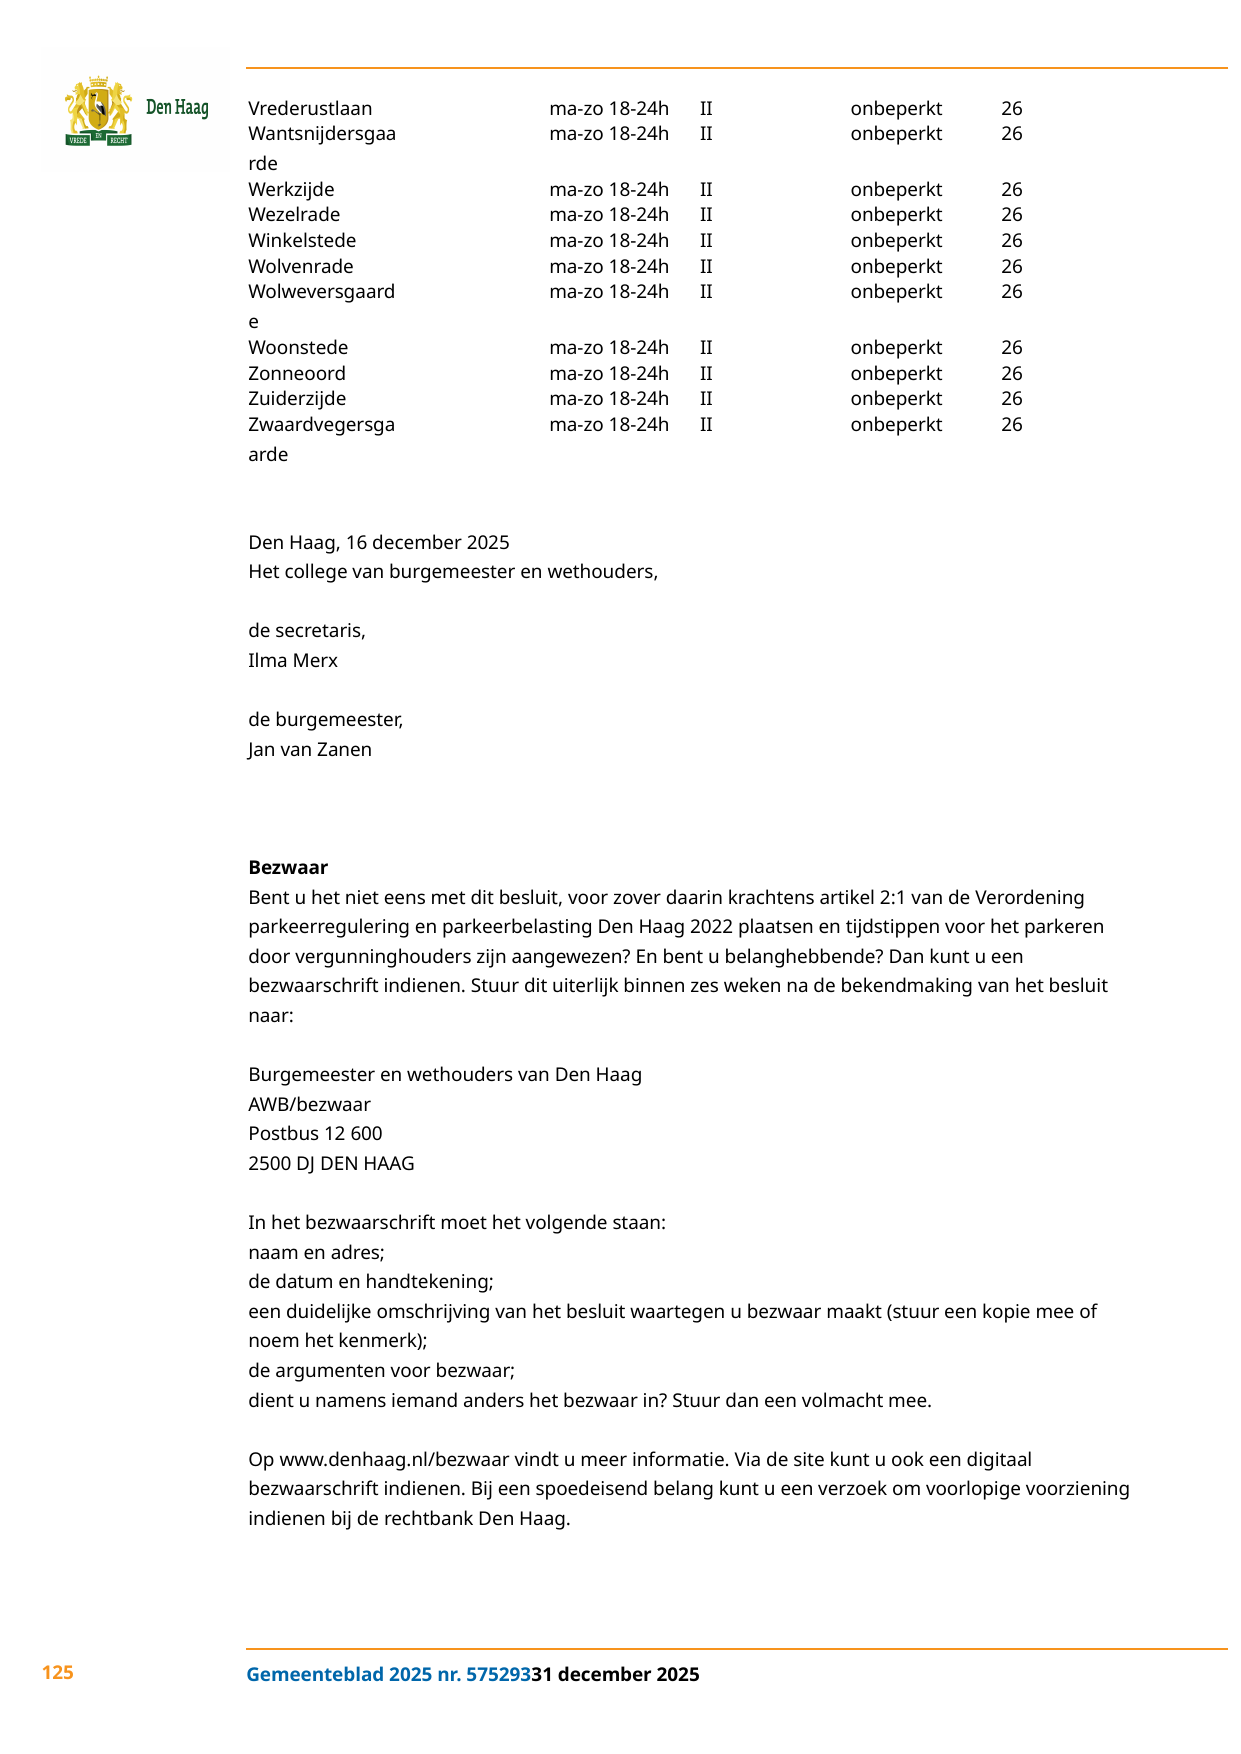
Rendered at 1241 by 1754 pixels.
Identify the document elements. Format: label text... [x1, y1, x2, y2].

table_cell Wantsnijdersgaarde [248, 121, 398, 176]
text Het college van burgemeester en wethouders, [248, 558, 1152, 584]
table_cell 26 [1001, 202, 1152, 227]
text een duidelijke omschrijving van het besluit waartegen u bezwaar maakt (stuur een kopie mee of noem het kenmerk); [248, 1298, 1152, 1353]
table_cell onbeperkt [850, 176, 1001, 202]
text Jan van Zanen [248, 736, 1152, 762]
table_cell ma-zo 18-24h [549, 360, 700, 386]
table_cell Wezelrade [248, 202, 398, 227]
table_cell 26 [1001, 386, 1152, 411]
table_cell II [700, 386, 850, 411]
table_cell 26 [1001, 411, 1152, 467]
table_cell onbeperkt [850, 95, 1001, 121]
table_cell onbeperkt [850, 121, 1001, 176]
table_cell ma-zo 18-24h [549, 279, 700, 334]
text Ilma Merx [248, 647, 1152, 673]
text de argumenten voor bezwaar; [248, 1357, 1152, 1383]
table_cell 26 [1001, 279, 1152, 334]
table_cell onbeperkt [850, 360, 1001, 386]
table_cell ma-zo 18-24h [549, 386, 700, 411]
text In het bezwaarschrift moet het volgende staan: [248, 1209, 1152, 1235]
table_cell 26 [1001, 121, 1152, 176]
table_cell onbeperkt [850, 411, 1001, 467]
table_cell [399, 360, 549, 386]
table_cell II [700, 227, 850, 253]
table_cell [399, 386, 549, 411]
table_cell Zwaardvegersgaarde [248, 411, 398, 467]
table_cell II [700, 279, 850, 334]
text de secretaris, [248, 618, 1152, 643]
table_cell 26 [1001, 176, 1152, 202]
table_cell 26 [1001, 334, 1152, 360]
table_cell Werkzijde [248, 176, 398, 202]
text Den Haag, 16 december 2025 [248, 529, 1152, 555]
table_cell [399, 411, 549, 467]
text de burgemeester, [248, 706, 1152, 732]
table_cell [399, 202, 549, 227]
table_cell II [700, 253, 850, 279]
table_cell ma-zo 18-24h [549, 176, 700, 202]
table_cell II [700, 121, 850, 176]
table_cell II [700, 95, 850, 121]
table_cell onbeperkt [850, 227, 1001, 253]
table_cell [399, 334, 549, 360]
table_cell [399, 95, 549, 121]
table_cell II [700, 176, 850, 202]
table_cell Zuiderzijde [248, 386, 398, 411]
table_cell 26 [1001, 253, 1152, 279]
text Op www.denhaag.nl/bezwaar vindt u meer informatie. Via de site kunt u ook een digitaal bezwaarschrift indienen. Bij een spoedeisend belang kunt u een verzoek om voorlopige voorziening indienen bij de rechtbank Den Haag. [248, 1446, 1152, 1531]
table_cell Wolweversgaarde [248, 279, 398, 334]
picture [41, 47, 231, 172]
text dient u namens iemand anders het bezwaar in? Stuur dan een volmacht mee. [248, 1387, 1152, 1413]
table_cell onbeperkt [850, 334, 1001, 360]
table_cell 26 [1001, 95, 1152, 121]
table_cell onbeperkt [850, 386, 1001, 411]
table_cell Winkelstede [248, 227, 398, 253]
table_cell II [700, 202, 850, 227]
table_cell [399, 176, 549, 202]
table_cell [399, 227, 549, 253]
table_cell ma-zo 18-24h [549, 121, 700, 176]
table_cell Vrederustlaan [248, 95, 398, 121]
table_cell ma-zo 18-24h [549, 253, 700, 279]
text AWB/bezwaar [248, 1091, 1152, 1117]
table_cell 26 [1001, 227, 1152, 253]
table_cell ma-zo 18-24h [549, 411, 700, 467]
table_cell [399, 253, 549, 279]
table_cell onbeperkt [850, 253, 1001, 279]
table_cell onbeperkt [850, 279, 1001, 334]
text 2500 DJ DEN HAAG [248, 1150, 1152, 1176]
text Bent u het niet eens met dit besluit, voor zover daarin krachtens artikel 2:1 van de Verordening parkeerregulering en parkeerbelasting Den Haag 2022 plaatsen en tijdstippen voor het parkeren door vergunninghouders zijn aangewezen? En bent u belanghebbende? Dan kunt u een bezwaarschrift indienen. Stuur dit uiterlijk binnen zes weken na de bekendmaking van het besluit naar: [248, 884, 1152, 1028]
table_cell ma-zo 18-24h [549, 202, 700, 227]
table_cell II [700, 411, 850, 467]
table_cell [399, 121, 549, 176]
table_cell Wolvenrade [248, 253, 398, 279]
text Postbus 12 600 [248, 1121, 1152, 1146]
text naam en adres; [248, 1239, 1152, 1265]
text Burgemeester en wethouders van Den Haag [248, 1061, 1152, 1087]
table_cell II [700, 360, 850, 386]
table_cell Zonneoord [248, 360, 398, 386]
table_cell ma-zo 18-24h [549, 227, 700, 253]
table_cell Woonstede [248, 334, 398, 360]
text Bezwaar [248, 854, 1152, 880]
table_cell ma-zo 18-24h [549, 334, 700, 360]
table_cell 26 [1001, 360, 1152, 386]
table_cell onbeperkt [850, 202, 1001, 227]
table_cell [399, 279, 549, 334]
table_cell II [700, 334, 850, 360]
text de datum en handtekening; [248, 1268, 1152, 1294]
table_cell ma-zo 18-24h [549, 95, 700, 121]
